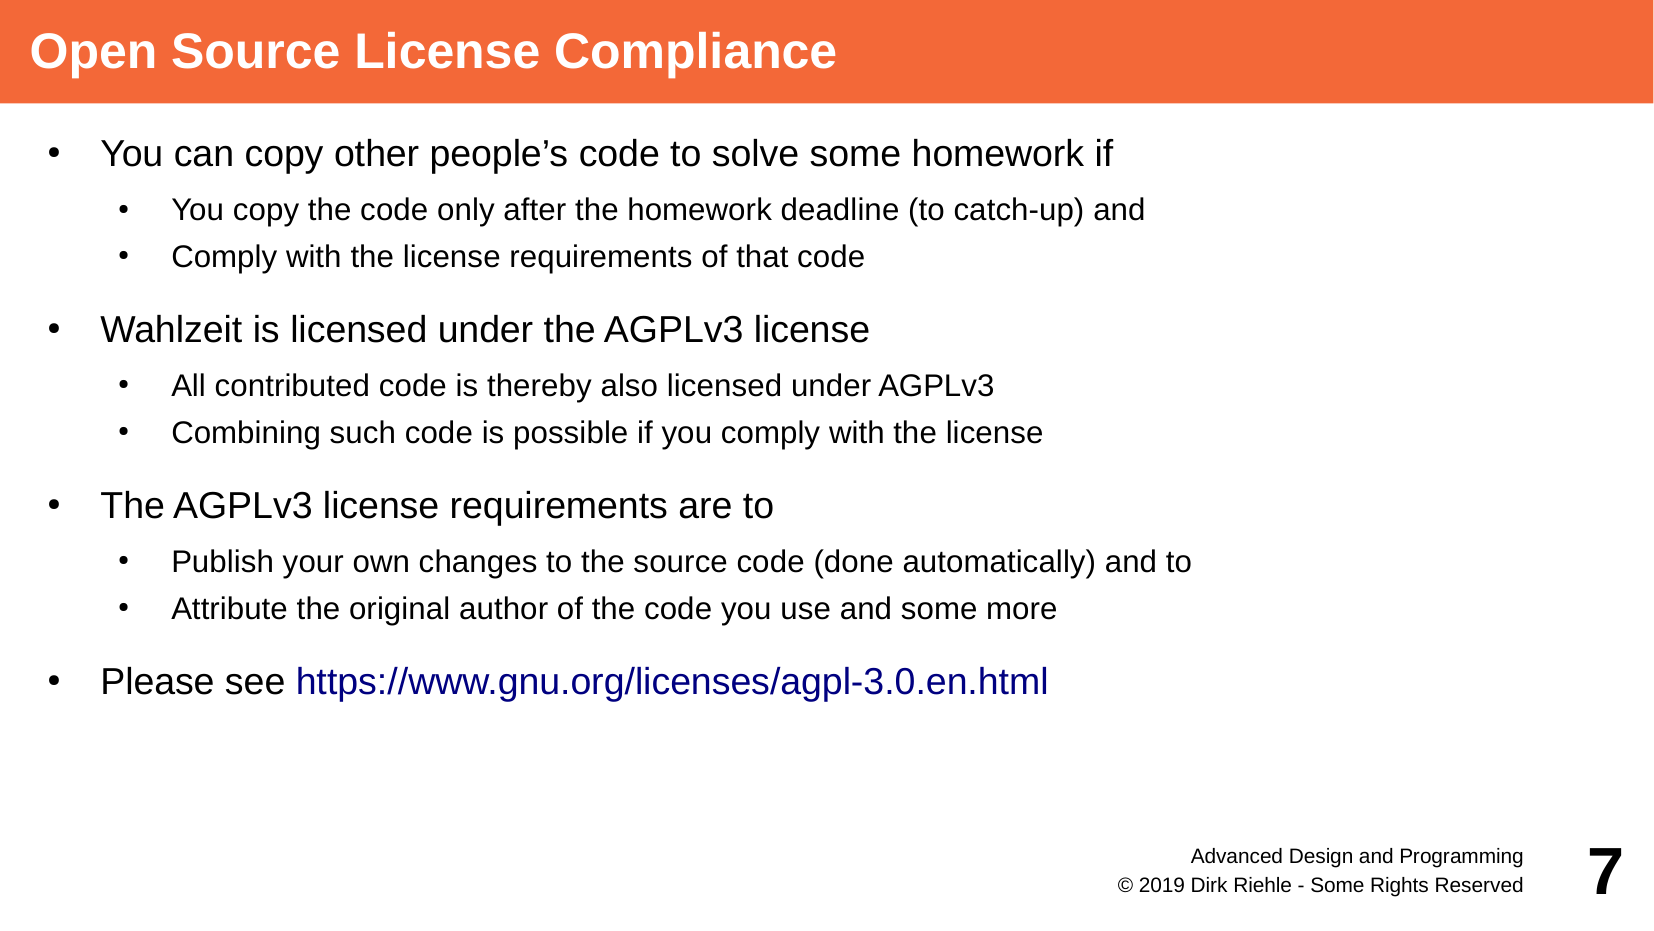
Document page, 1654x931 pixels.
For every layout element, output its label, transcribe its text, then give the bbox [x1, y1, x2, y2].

title Open Source License Compliance [0, 0, 1654, 104]
list You can copy other people’s code to solve some homework if You copy the code only after the homework deadline (to catch-up) and Comply with the license requirements of that code Wahlzeit is licensed under the AGPLv3 license All contributed code is thereby also licensed under AGPLv3 Combining such code is possible if you comply with the license The AGPLv3 license requirements are to Publish your own changes to the source code (done automatically) and to Attribute the original author of the code you use and some more Please see https://www.gnu.org/licenses/agpl-3.0.en.html [29, 132, 1625, 813]
